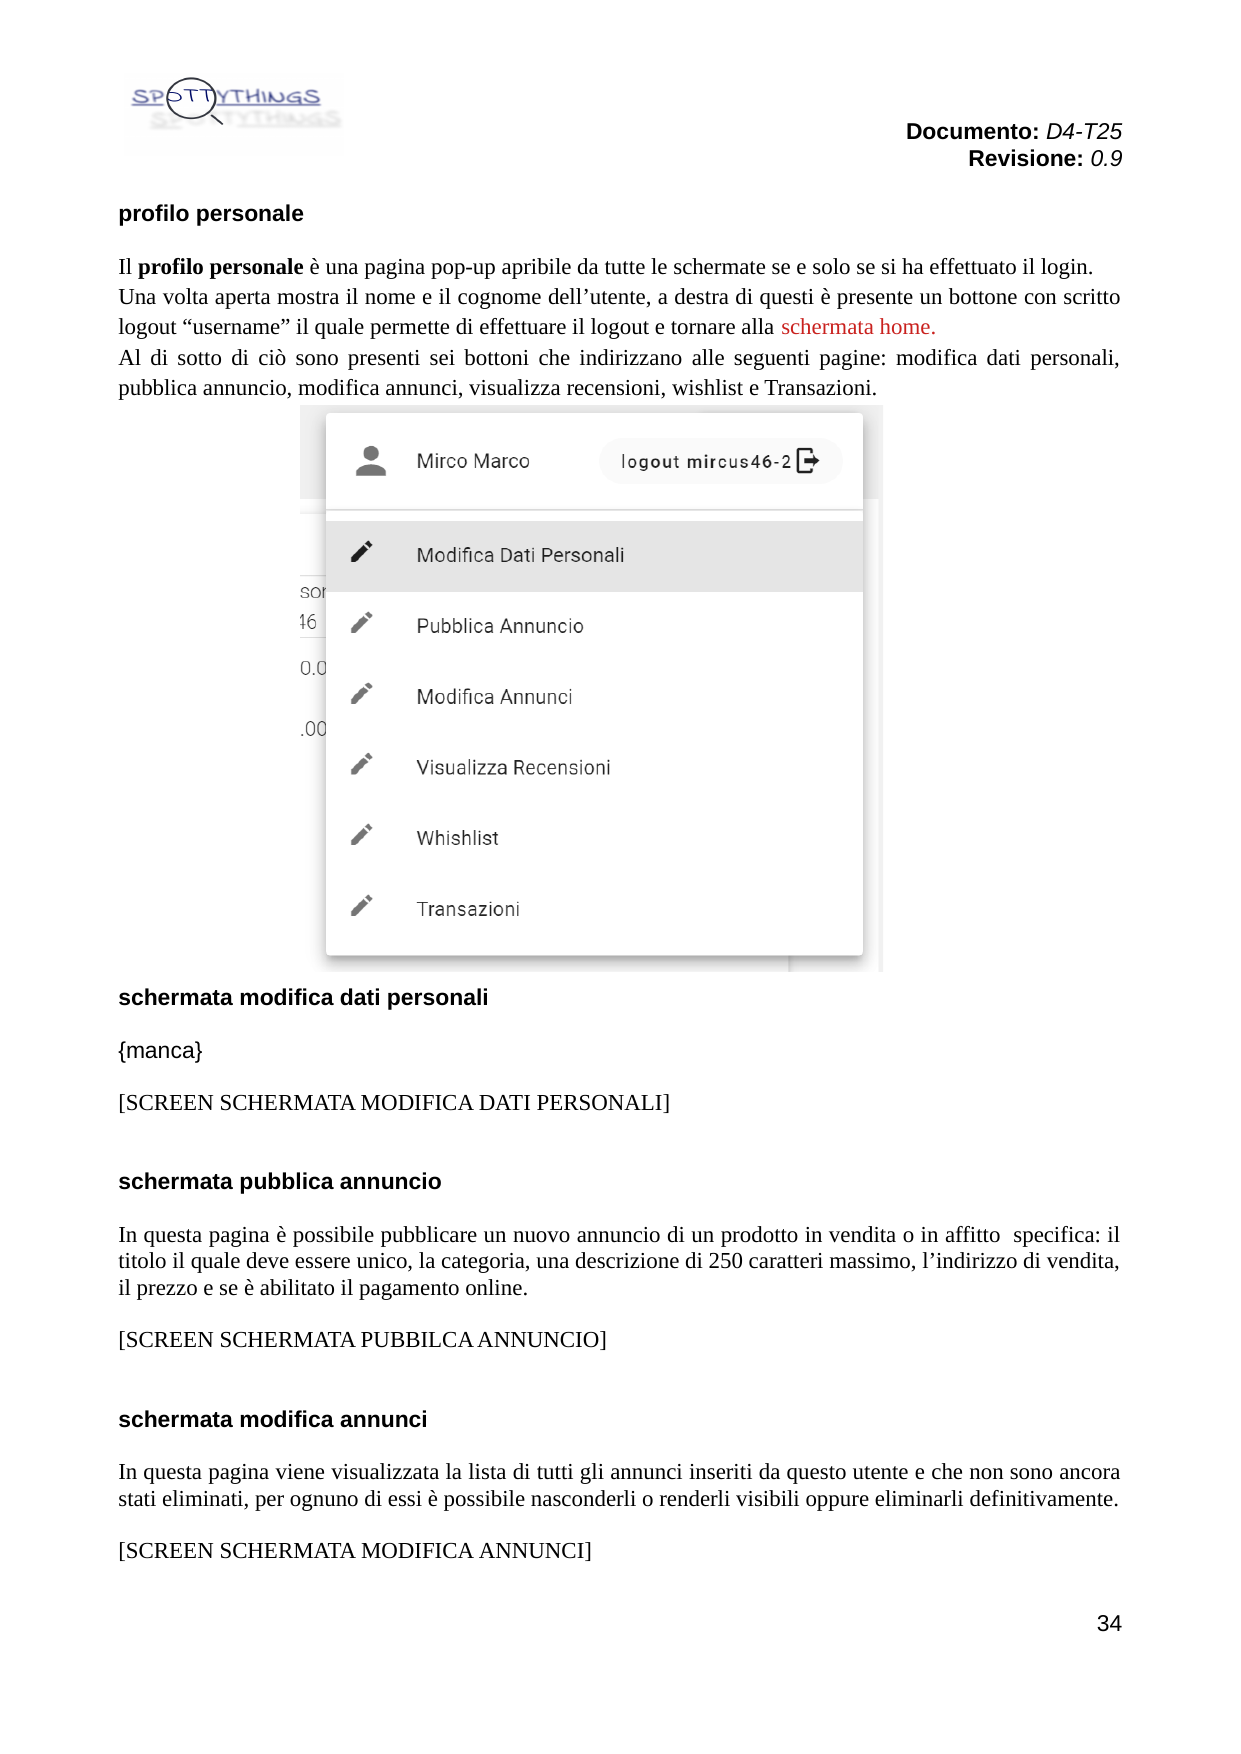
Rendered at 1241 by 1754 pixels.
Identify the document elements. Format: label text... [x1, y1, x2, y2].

text schermata modifica dati personali [118, 984, 1122, 1010]
text [SCREEN SCHERMATA MODIFICA ANNUNCI] [118, 1537, 1122, 1564]
text [SCREEN SCHERMATA PUBBILCA ANNUNCIO] [118, 1326, 1122, 1353]
text profilo personale [118, 200, 1122, 227]
text [SCREEN SCHERMATA MODIFICA DATI PERSONALI] [118, 1089, 1122, 1116]
text schermata modifica annunci [118, 1406, 1122, 1432]
text In questa pagina viene visualizzata la lista di tutti gli annunci inseriti da questo utente e che non sono ancora stati eliminati, per ognuno di essi è possibile nasconderli o renderli visibili oppure eliminarli definitivamente. [118, 1458, 1122, 1511]
text Il profilo personale è una pagina pop-up apribile da tutte le schermate se e solo se si ha effettuato il login. [118, 253, 1122, 279]
text Al di sotto di ciò sono presenti sei bottoni che indirizzano alle seguenti pagine: modifica dati personali, pubblica annuncio, modifica annunci, visualizza recensioni, wishlist e Transazioni. [118, 344, 1122, 400]
picture [300, 405, 884, 972]
picture [123, 73, 345, 156]
text schermata pubblica annuncio [118, 1168, 1122, 1195]
text {manca} [118, 1037, 1122, 1063]
text In questa pagina è possibile pubblicare un nuovo annuncio di un prodotto in vendita o in affitto specifica: il titolo il quale deve essere unico, la categoria, una descrizione di 250 caratteri massimo, l’indirizzo di vendita, il prezzo e se è abilitato il pagamento online. [118, 1221, 1122, 1300]
text Una volta aperta mostra il nome e il cognome dell’utente, a destra di questi è presente un bottone con scritto logout “username” il quale permette di effettuare il logout e tornare alla schermata home. [118, 283, 1122, 340]
